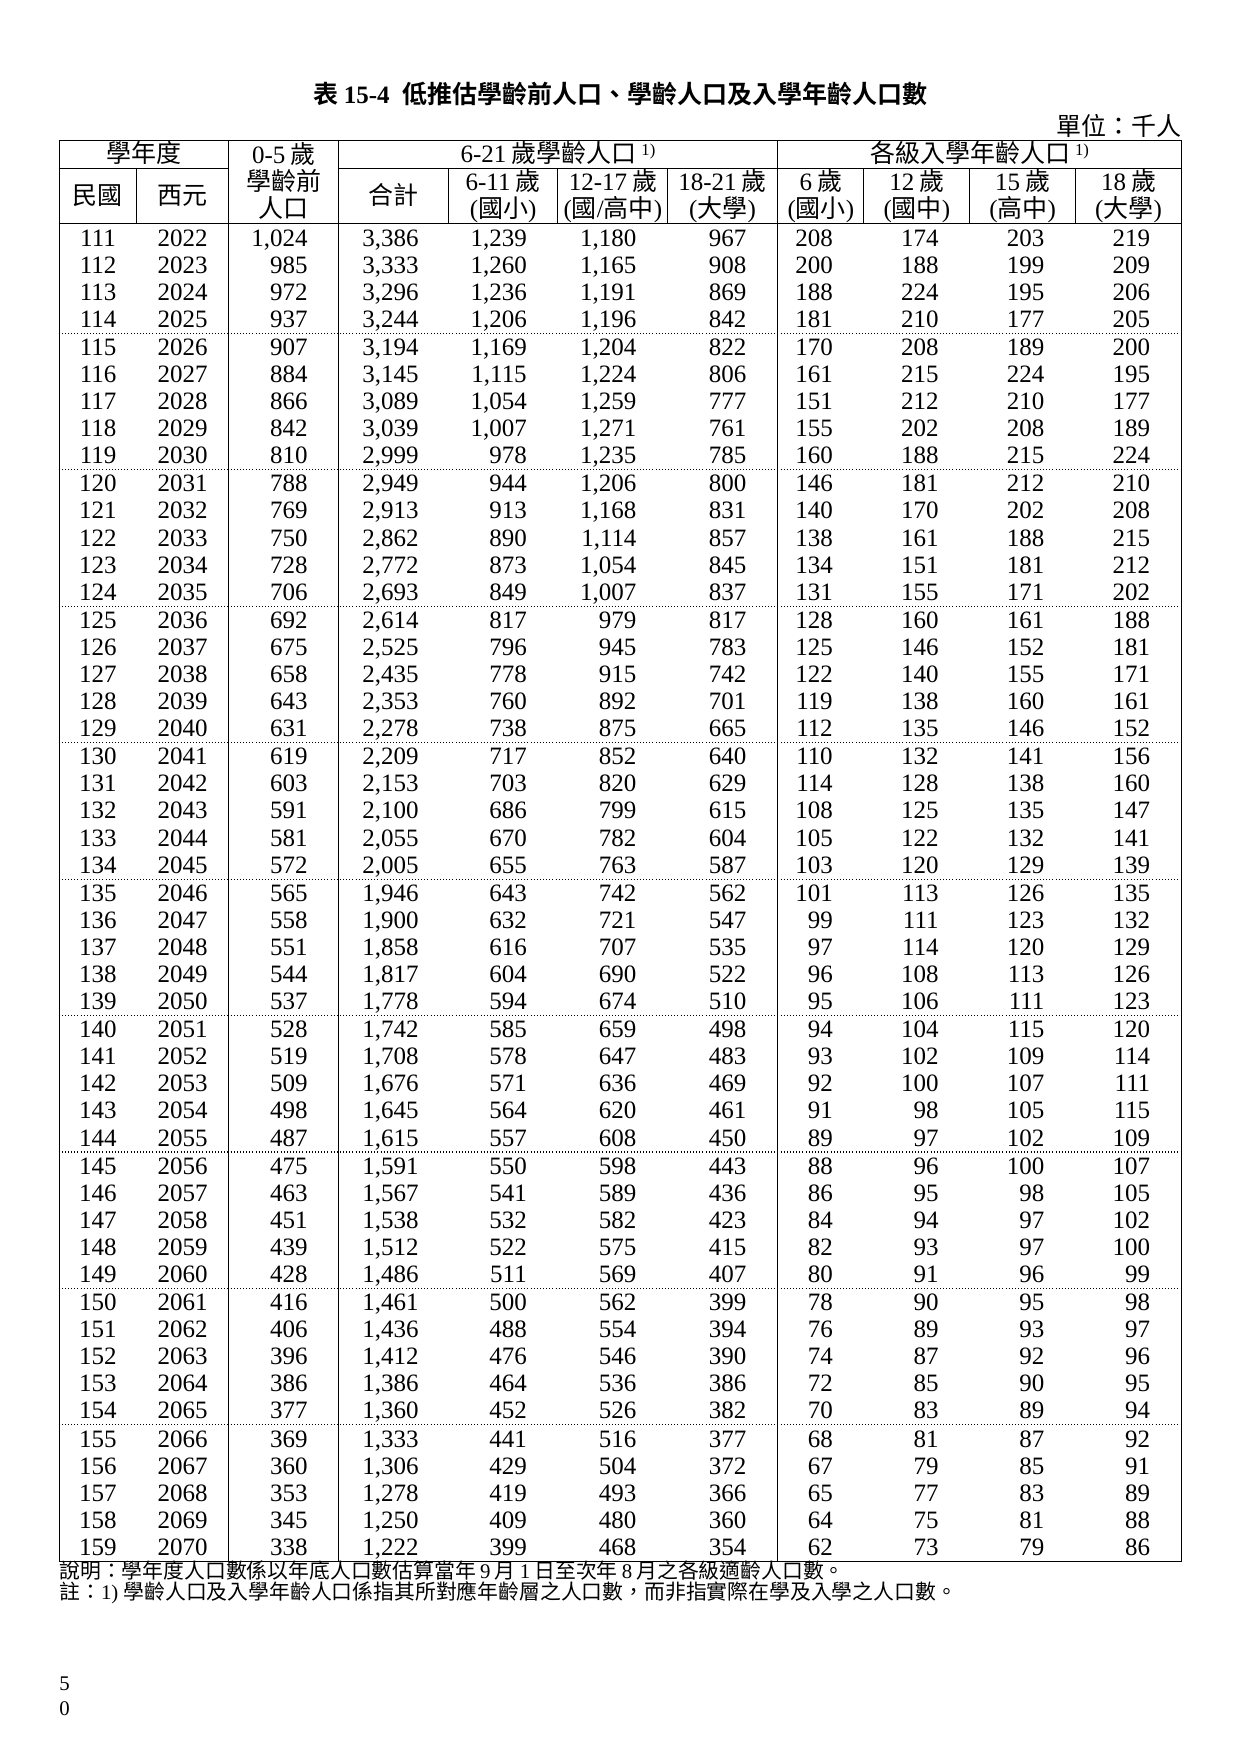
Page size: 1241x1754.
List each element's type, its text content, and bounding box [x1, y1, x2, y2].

table_cell 469 [668, 1070, 777, 1097]
table_cell 161 [970, 606, 1075, 634]
table_cell 141 [1075, 824, 1181, 851]
table_cell 90 [970, 1370, 1075, 1397]
table_cell 2037 [136, 634, 228, 661]
table_cell 18歲 (大學) [1076, 169, 1181, 223]
table_cell 360 [668, 1507, 777, 1534]
table_cell 892 [558, 688, 667, 715]
table_cell 866 [229, 388, 338, 415]
table_cell 2058 [136, 1207, 228, 1234]
table_cell 128 [60, 688, 136, 715]
table_cell 138 [864, 688, 969, 715]
table_cell 2047 [136, 907, 228, 934]
table_cell 142 [60, 1070, 136, 1097]
table_cell 2057 [136, 1180, 228, 1207]
table_cell 136 [60, 907, 136, 934]
table_cell 742 [668, 661, 777, 688]
table_cell 149 [60, 1261, 136, 1288]
table_cell 1,024 [229, 224, 338, 251]
table_cell 126 [1075, 961, 1181, 988]
table_cell 2045 [136, 851, 228, 878]
table_cell 81 [864, 1424, 969, 1452]
table_cell 547 [668, 907, 777, 934]
table_cell 98 [864, 1097, 969, 1124]
table_cell 557 [448, 1124, 558, 1151]
table_cell 140 [60, 1015, 136, 1043]
table_cell 643 [229, 688, 338, 715]
table_cell 488 [448, 1316, 558, 1343]
table_cell 763 [558, 851, 667, 878]
table_cell 117 [60, 388, 136, 415]
table_header 各級入學年齡人口1) [778, 141, 1181, 168]
table_cell 64 [778, 1507, 864, 1534]
table_cell 6-11歲 (國小) [449, 169, 557, 223]
table_cell 493 [558, 1480, 667, 1507]
table_cell 155 [778, 415, 864, 442]
table_cell 1,817 [339, 961, 448, 988]
table_cell 111 [864, 907, 969, 934]
table_cell 571 [448, 1070, 558, 1097]
table_cell 83 [864, 1397, 969, 1424]
table_cell 210 [970, 388, 1075, 415]
table_cell 842 [229, 415, 338, 442]
table_cell 119 [778, 688, 864, 715]
table_cell 131 [778, 579, 864, 606]
table_cell 564 [448, 1097, 558, 1124]
table_cell 212 [864, 388, 969, 415]
table_cell 692 [229, 606, 338, 634]
table_cell 701 [668, 688, 777, 715]
table_cell 463 [229, 1180, 338, 1207]
table_cell 160 [864, 606, 969, 634]
table_cell 208 [970, 415, 1075, 442]
table_cell 86 [1075, 1534, 1181, 1561]
table_cell 978 [448, 442, 558, 469]
table_cell 1,206 [448, 306, 558, 333]
table_cell 1,645 [339, 1097, 448, 1124]
table_cell 1,900 [339, 907, 448, 934]
table_cell 133 [60, 824, 136, 851]
table_cell 1,567 [339, 1180, 448, 1207]
table_cell 206 [1075, 279, 1181, 306]
table_cell 1,676 [339, 1070, 448, 1097]
table_cell 475 [229, 1151, 338, 1179]
table_cell 92 [970, 1343, 1075, 1370]
table_cell 849 [448, 579, 558, 606]
table_cell 562 [558, 1288, 667, 1316]
table_cell 200 [1075, 333, 1181, 361]
table_cell 619 [229, 742, 338, 770]
table_cell 129 [970, 851, 1075, 878]
table_cell 153 [60, 1370, 136, 1397]
table_cell 594 [448, 988, 558, 1015]
table_cell 1,007 [448, 415, 558, 442]
table_cell 2028 [136, 388, 228, 415]
table_cell 728 [229, 551, 338, 578]
table_cell 209 [1075, 251, 1181, 278]
table_cell 2,862 [339, 524, 448, 551]
table_cell 511 [448, 1261, 558, 1288]
table_cell 88 [1075, 1507, 1181, 1534]
table_cell 620 [558, 1097, 667, 1124]
table_cell 655 [448, 851, 558, 878]
table_cell 2041 [136, 742, 228, 770]
table_cell 409 [448, 1507, 558, 1534]
table_cell 135 [864, 715, 969, 742]
table_cell 79 [864, 1453, 969, 1479]
table_cell 569 [558, 1261, 667, 1288]
table_cell 171 [1075, 661, 1181, 688]
table_cell 450 [668, 1124, 777, 1151]
table_cell 129 [1075, 934, 1181, 961]
table_cell 106 [864, 988, 969, 1015]
table_cell 1,054 [558, 551, 667, 578]
table_cell 134 [778, 551, 864, 578]
table_cell 2030 [136, 442, 228, 469]
table_cell 516 [558, 1424, 667, 1452]
table_cell 509 [229, 1070, 338, 1097]
table_cell 114 [60, 306, 136, 333]
table_cell 945 [558, 634, 667, 661]
table_cell 369 [229, 1424, 338, 1452]
table_header 學年度 [60, 141, 228, 168]
table_cell 2,913 [339, 497, 448, 524]
table_cell 2062 [136, 1316, 228, 1343]
table_cell 519 [229, 1043, 338, 1070]
table_cell 810 [229, 442, 338, 469]
table_cell 105 [778, 824, 864, 851]
table_cell 93 [864, 1234, 969, 1261]
table_cell 2,100 [339, 797, 448, 824]
table_cell 631 [229, 715, 338, 742]
table_cell 189 [970, 333, 1075, 361]
table_cell 1,168 [558, 497, 667, 524]
table_cell 2063 [136, 1343, 228, 1370]
table_cell 1,591 [339, 1151, 448, 1179]
table_cell 97 [1075, 1316, 1181, 1343]
table_cell 72 [778, 1370, 864, 1397]
table_cell 203 [970, 224, 1075, 251]
table_cell 937 [229, 306, 338, 333]
table_cell 510 [668, 988, 777, 1015]
table_cell 796 [448, 634, 558, 661]
table_cell 2049 [136, 961, 228, 988]
table_cell 94 [1075, 1397, 1181, 1424]
table_cell 1,271 [558, 415, 667, 442]
table_cell 116 [60, 361, 136, 388]
table_cell 1,306 [339, 1453, 448, 1479]
table_cell 1,360 [339, 1397, 448, 1424]
table_cell 2027 [136, 361, 228, 388]
table_cell 522 [668, 961, 777, 988]
table_cell 189 [1075, 415, 1181, 442]
table_cell 125 [864, 797, 969, 824]
table_cell 1,615 [339, 1124, 448, 1151]
table_cell 134 [60, 851, 136, 878]
table_cell 83 [970, 1480, 1075, 1507]
table_cell 114 [1075, 1043, 1181, 1070]
table_cell 423 [668, 1207, 777, 1234]
table_cell 93 [778, 1043, 864, 1070]
table_cell 439 [229, 1234, 338, 1261]
table_cell 126 [60, 634, 136, 661]
table_cell 65 [778, 1480, 864, 1507]
table_cell 2067 [136, 1453, 228, 1479]
table_cell 115 [1075, 1097, 1181, 1124]
table_cell 3,333 [339, 251, 448, 278]
table_cell 102 [864, 1043, 969, 1070]
table_cell 2,435 [339, 661, 448, 688]
table_cell 100 [1075, 1234, 1181, 1261]
table_cell 144 [60, 1124, 136, 1151]
table_cell 526 [558, 1397, 667, 1424]
table_cell 546 [558, 1343, 667, 1370]
table_cell 155 [864, 579, 969, 606]
table_cell 717 [448, 742, 558, 770]
table_cell 102 [1075, 1207, 1181, 1234]
table_cell 396 [229, 1343, 338, 1370]
table_cell 108 [778, 797, 864, 824]
table_cell 215 [970, 442, 1075, 469]
table_cell 202 [1075, 579, 1181, 606]
table_cell 98 [970, 1180, 1075, 1207]
table_cell 532 [448, 1207, 558, 1234]
table_cell 98 [1075, 1288, 1181, 1316]
table_cell 3,145 [339, 361, 448, 388]
table_cell 399 [668, 1288, 777, 1316]
table_cell 345 [229, 1507, 338, 1534]
table_cell 372 [668, 1453, 777, 1479]
table_cell 208 [1075, 497, 1181, 524]
table_cell 75 [864, 1507, 969, 1534]
table_cell 2064 [136, 1370, 228, 1397]
table_cell 224 [864, 279, 969, 306]
table_cell 78 [778, 1288, 864, 1316]
table_cell 761 [668, 415, 777, 442]
table_cell 97 [778, 934, 864, 961]
table_cell 1,224 [558, 361, 667, 388]
table_cell 122 [778, 661, 864, 688]
table_cell 1,235 [558, 442, 667, 469]
table_cell 94 [864, 1207, 969, 1234]
table_cell 200 [778, 251, 864, 278]
table_cell 535 [668, 934, 777, 961]
table_cell 2032 [136, 497, 228, 524]
table_cell 158 [60, 1507, 136, 1534]
table_cell 643 [448, 879, 558, 907]
table_cell 135 [970, 797, 1075, 824]
table_header 6-21歲學齡人口1) [339, 141, 777, 168]
table_cell 139 [60, 988, 136, 1015]
table_cell 3,244 [339, 306, 448, 333]
table_cell 2044 [136, 824, 228, 851]
table_cell 2,055 [339, 824, 448, 851]
table_cell 603 [229, 770, 338, 797]
table_cell 118 [60, 415, 136, 442]
table_cell 647 [558, 1043, 667, 1070]
table_cell 130 [60, 742, 136, 770]
table_cell 390 [668, 1343, 777, 1370]
table_cell 604 [448, 961, 558, 988]
table_cell 171 [970, 579, 1075, 606]
table_cell 377 [668, 1424, 777, 1452]
table_cell 152 [1075, 715, 1181, 742]
table_cell 2,209 [339, 742, 448, 770]
table_cell 170 [864, 497, 969, 524]
table_cell 188 [864, 251, 969, 278]
table_cell 441 [448, 1424, 558, 1452]
table_cell 87 [864, 1343, 969, 1370]
table_cell 147 [60, 1207, 136, 1234]
table_cell 443 [668, 1151, 777, 1179]
table_cell 706 [229, 579, 338, 606]
table_cell 837 [668, 579, 777, 606]
table_cell 151 [60, 1316, 136, 1343]
table_cell 842 [668, 306, 777, 333]
table_cell 806 [668, 361, 777, 388]
table_cell 128 [778, 606, 864, 634]
table_cell 85 [970, 1453, 1075, 1479]
table_cell 1,778 [339, 988, 448, 1015]
text 單位：千人 [59, 115, 1181, 140]
table_cell 1,239 [448, 224, 558, 251]
table_cell 2061 [136, 1288, 228, 1316]
table_cell 1,236 [448, 279, 558, 306]
table_cell 800 [668, 469, 777, 497]
table_cell 224 [970, 361, 1075, 388]
table_cell 2050 [136, 988, 228, 1015]
table_cell 3,039 [339, 415, 448, 442]
table_cell 146 [778, 469, 864, 497]
table_cell 151 [778, 388, 864, 415]
table_cell 161 [778, 361, 864, 388]
table_cell 585 [448, 1015, 558, 1043]
text 表15-4 低推估學齡前人口、學齡人口及入學年齡人口數 [59, 75, 1181, 111]
table_cell 670 [448, 824, 558, 851]
table_cell 1,486 [339, 1261, 448, 1288]
table_cell 76 [778, 1316, 864, 1343]
table_cell 205 [1075, 306, 1181, 333]
table_cell 177 [1075, 388, 1181, 415]
table_cell 394 [668, 1316, 777, 1343]
table_cell 215 [864, 361, 969, 388]
table_cell 1,708 [339, 1043, 448, 1070]
table_cell 572 [229, 851, 338, 878]
text 註：1) 學齡人口及入學年齡人口係指其所對應年齡層之人口數，而非指實際在學及入學之人口數。 [59, 1583, 1181, 1603]
table_cell 562 [668, 879, 777, 907]
table_cell 1,512 [339, 1234, 448, 1261]
table_cell 476 [448, 1343, 558, 1370]
table_cell 212 [1075, 551, 1181, 578]
table_cell 188 [970, 524, 1075, 551]
table_cell 551 [229, 934, 338, 961]
table_cell 170 [778, 333, 864, 361]
table_cell 87 [970, 1424, 1075, 1452]
table_cell 132 [970, 824, 1075, 851]
table_cell 2,772 [339, 551, 448, 578]
table_cell 522 [448, 1234, 558, 1261]
table_cell 665 [668, 715, 777, 742]
table_cell 123 [60, 551, 136, 578]
table_cell 民國 [60, 169, 136, 223]
table_cell 2069 [136, 1507, 228, 1534]
table_cell 114 [864, 934, 969, 961]
table_cell 157 [60, 1480, 136, 1507]
table_cell 500 [448, 1288, 558, 1316]
table_cell 674 [558, 988, 667, 1015]
table_cell 354 [668, 1534, 777, 1561]
table_cell 2053 [136, 1070, 228, 1097]
table_cell 1,412 [339, 1343, 448, 1370]
table_cell 353 [229, 1480, 338, 1507]
table_cell 985 [229, 251, 338, 278]
table_cell 468 [558, 1534, 667, 1561]
table_cell 159 [60, 1534, 136, 1561]
table_cell 608 [558, 1124, 667, 1151]
table_cell 537 [229, 988, 338, 1015]
table_cell 944 [448, 469, 558, 497]
table_cell 111 [970, 988, 1075, 1015]
table_cell 113 [864, 879, 969, 907]
table_cell 151 [864, 551, 969, 578]
table_cell 2070 [136, 1534, 228, 1561]
table_cell 110 [778, 742, 864, 770]
table_cell 146 [970, 715, 1075, 742]
table_cell 2,278 [339, 715, 448, 742]
table_cell 2043 [136, 797, 228, 824]
table_cell 132 [1075, 907, 1181, 934]
table_cell 120 [1075, 1015, 1181, 1043]
table_cell 2052 [136, 1043, 228, 1070]
table_cell 合計 [339, 169, 448, 223]
table_cell 452 [448, 1397, 558, 1424]
text 說明：學年度人口數係以年底人口數估算當年9月1日至次年8月之各級適齡人口數。 [59, 1562, 1181, 1583]
table_cell 82 [778, 1234, 864, 1261]
table_cell 161 [864, 524, 969, 551]
table_cell 95 [778, 988, 864, 1015]
table_cell 77 [864, 1480, 969, 1507]
table_cell 869 [668, 279, 777, 306]
table_cell 1,461 [339, 1288, 448, 1316]
table_cell 99 [1075, 1261, 1181, 1288]
table_cell 338 [229, 1534, 338, 1561]
table_cell 2024 [136, 279, 228, 306]
table_cell 91 [1075, 1453, 1181, 1479]
table_cell 2034 [136, 551, 228, 578]
table_cell 115 [970, 1015, 1075, 1043]
table_cell 591 [229, 797, 338, 824]
table_cell 377 [229, 1397, 338, 1424]
table_cell 212 [970, 469, 1075, 497]
table_cell 788 [229, 469, 338, 497]
table_cell 108 [864, 961, 969, 988]
table_cell 2033 [136, 524, 228, 551]
table_cell 95 [1075, 1370, 1181, 1397]
table_cell 778 [448, 661, 558, 688]
table_cell 89 [1075, 1480, 1181, 1507]
table_cell 90 [864, 1288, 969, 1316]
table_cell 208 [778, 224, 864, 251]
table_cell 1,204 [558, 333, 667, 361]
table_cell 686 [448, 797, 558, 824]
table_cell 160 [970, 688, 1075, 715]
table_cell 68 [778, 1424, 864, 1452]
table_cell 3,386 [339, 224, 448, 251]
table_cell 1,742 [339, 1015, 448, 1043]
table_cell 2035 [136, 579, 228, 606]
table_cell 750 [229, 524, 338, 551]
table_cell 1,250 [339, 1507, 448, 1534]
table_cell 138 [60, 961, 136, 988]
table_cell 2,005 [339, 851, 448, 878]
table_cell 152 [60, 1343, 136, 1370]
table_cell 188 [1075, 606, 1181, 634]
table_cell 202 [970, 497, 1075, 524]
table_cell 915 [558, 661, 667, 688]
table_cell 972 [229, 279, 338, 306]
table_cell 436 [668, 1180, 777, 1207]
table_cell 1,278 [339, 1480, 448, 1507]
table_cell 145 [60, 1151, 136, 1179]
table_cell 89 [864, 1316, 969, 1343]
table_cell 707 [558, 934, 667, 961]
table_cell 93 [970, 1316, 1075, 1343]
table_cell 154 [60, 1397, 136, 1424]
table_cell 2029 [136, 415, 228, 442]
table_cell 360 [229, 1453, 338, 1479]
table_cell 498 [229, 1097, 338, 1124]
table_cell 135 [1075, 879, 1181, 907]
table_cell 2,353 [339, 688, 448, 715]
table_cell 1,386 [339, 1370, 448, 1397]
table_cell 406 [229, 1316, 338, 1343]
table_cell 219 [1075, 224, 1181, 251]
table_cell 659 [558, 1015, 667, 1043]
table_cell 195 [970, 279, 1075, 306]
table_cell 181 [970, 551, 1075, 578]
table_cell 629 [668, 770, 777, 797]
table_cell 428 [229, 1261, 338, 1288]
table_cell 113 [970, 961, 1075, 988]
table_cell 382 [668, 1397, 777, 1424]
table_cell 675 [229, 634, 338, 661]
table_cell 124 [60, 579, 136, 606]
table_cell 84 [778, 1207, 864, 1234]
table_cell 2056 [136, 1151, 228, 1179]
table_cell 2055 [136, 1124, 228, 1151]
table_cell 181 [1075, 634, 1181, 661]
table_cell 12歲 (國中) [864, 169, 969, 223]
table_cell 147 [1075, 797, 1181, 824]
table_cell 2048 [136, 934, 228, 961]
table_cell 554 [558, 1316, 667, 1343]
table_cell 12-17歲 (國/高中) [558, 169, 667, 223]
table_cell 738 [448, 715, 558, 742]
table_cell 62 [778, 1534, 864, 1561]
table_cell 1,114 [558, 524, 667, 551]
table_cell 97 [970, 1207, 1075, 1234]
table_cell 120 [970, 934, 1075, 961]
table_cell 85 [864, 1370, 969, 1397]
table_cell 70 [778, 1397, 864, 1424]
table_cell 558 [229, 907, 338, 934]
table_cell 105 [1075, 1180, 1181, 1207]
table_cell 99 [778, 907, 864, 934]
table_cell 461 [668, 1097, 777, 1124]
table_cell 138 [778, 524, 864, 551]
table_cell 92 [778, 1070, 864, 1097]
table_cell 498 [668, 1015, 777, 1043]
table_cell 18-21歲 (大學) [668, 169, 777, 223]
table_cell 80 [778, 1261, 864, 1288]
table_cell 528 [229, 1015, 338, 1043]
table_cell 74 [778, 1343, 864, 1370]
table_cell 578 [448, 1043, 558, 1070]
table_cell 907 [229, 333, 338, 361]
table_cell 2,614 [339, 606, 448, 634]
table_cell 2025 [136, 306, 228, 333]
table_cell 107 [1075, 1151, 1181, 1179]
table_cell 1,115 [448, 361, 558, 388]
table_cell 129 [60, 715, 136, 742]
table_cell 95 [864, 1180, 969, 1207]
table_cell 3,194 [339, 333, 448, 361]
table_cell 817 [448, 606, 558, 634]
table_cell 575 [558, 1234, 667, 1261]
table_cell 782 [558, 824, 667, 851]
table_cell 96 [864, 1151, 969, 1179]
table_cell 1,222 [339, 1534, 448, 1561]
table_cell 181 [778, 306, 864, 333]
table_cell 113 [60, 279, 136, 306]
table_cell 2,153 [339, 770, 448, 797]
table_cell 146 [864, 634, 969, 661]
table_cell 1,196 [558, 306, 667, 333]
table_cell 3,089 [339, 388, 448, 415]
table_cell 817 [668, 606, 777, 634]
table_cell 416 [229, 1288, 338, 1316]
table_cell 1,191 [558, 279, 667, 306]
table_cell 386 [229, 1370, 338, 1397]
table_cell 103 [778, 851, 864, 878]
table_cell 150 [60, 1288, 136, 1316]
table_cell 188 [778, 279, 864, 306]
table_cell 769 [229, 497, 338, 524]
table_cell 581 [229, 824, 338, 851]
table_cell 111 [1075, 1070, 1181, 1097]
table_cell 123 [970, 907, 1075, 934]
table_cell 785 [668, 442, 777, 469]
table_cell 640 [668, 742, 777, 770]
table_cell 105 [970, 1097, 1075, 1124]
table_cell 1,260 [448, 251, 558, 278]
table_cell 2054 [136, 1097, 228, 1124]
table_cell 6歲 (國小) [778, 169, 863, 223]
table_cell 2031 [136, 469, 228, 497]
table_cell 913 [448, 497, 558, 524]
table_cell 94 [778, 1015, 864, 1043]
table_cell 97 [864, 1124, 969, 1151]
table_cell 875 [558, 715, 667, 742]
table_cell 415 [668, 1234, 777, 1261]
table_cell 120 [60, 469, 136, 497]
table_cell 123 [1075, 988, 1181, 1015]
table_cell 100 [864, 1070, 969, 1097]
table_cell 1,538 [339, 1207, 448, 1234]
table_cell 97 [970, 1234, 1075, 1261]
table_cell 2026 [136, 333, 228, 361]
table_cell 104 [864, 1015, 969, 1043]
table_cell 156 [60, 1453, 136, 1479]
table_cell 224 [1075, 442, 1181, 469]
table_cell 852 [558, 742, 667, 770]
table_cell 101 [778, 879, 864, 907]
table_cell 464 [448, 1370, 558, 1397]
table_cell 208 [864, 333, 969, 361]
table_cell 2046 [136, 879, 228, 907]
table_cell 139 [1075, 851, 1181, 878]
table_cell 690 [558, 961, 667, 988]
table_cell 96 [1075, 1343, 1181, 1370]
table_cell 822 [668, 333, 777, 361]
table_cell 2059 [136, 1234, 228, 1261]
table_cell 155 [970, 661, 1075, 688]
table_cell 210 [1075, 469, 1181, 497]
table_cell 582 [558, 1207, 667, 1234]
table_cell 487 [229, 1124, 338, 1151]
table_cell 419 [448, 1480, 558, 1507]
table_cell 429 [448, 1453, 558, 1479]
table_cell 122 [60, 524, 136, 551]
table_cell 1,436 [339, 1316, 448, 1343]
table_cell 2,999 [339, 442, 448, 469]
table_cell 2042 [136, 770, 228, 797]
table_cell 658 [229, 661, 338, 688]
table_cell 15歲 (高中) [970, 169, 1075, 223]
table_cell 92 [1075, 1424, 1181, 1452]
table_cell 121 [60, 497, 136, 524]
table_cell 386 [668, 1370, 777, 1397]
table_cell 2023 [136, 251, 228, 278]
table_cell 1,169 [448, 333, 558, 361]
table_cell 177 [970, 306, 1075, 333]
table_cell 565 [229, 879, 338, 907]
table_cell 979 [558, 606, 667, 634]
table_cell 598 [558, 1151, 667, 1179]
table_cell 3,296 [339, 279, 448, 306]
table_cell 366 [668, 1480, 777, 1507]
table_cell 160 [1075, 770, 1181, 797]
table_cell 504 [558, 1453, 667, 1479]
table_cell 126 [970, 879, 1075, 907]
table_cell 820 [558, 770, 667, 797]
table_cell 140 [864, 661, 969, 688]
table_cell 67 [778, 1453, 864, 1479]
table_cell 88 [778, 1151, 864, 1179]
table_cell 86 [778, 1180, 864, 1207]
table_cell 148 [60, 1234, 136, 1261]
table_cell 188 [864, 442, 969, 469]
table_cell 122 [864, 824, 969, 851]
table_cell 845 [668, 551, 777, 578]
table_cell 161 [1075, 688, 1181, 715]
table_cell 112 [60, 251, 136, 278]
table_cell 199 [970, 251, 1075, 278]
table_cell 107 [970, 1070, 1075, 1097]
table_cell 96 [778, 961, 864, 988]
table_cell 100 [970, 1151, 1075, 1179]
table_cell 109 [1075, 1124, 1181, 1151]
table_cell 160 [778, 442, 864, 469]
table_cell 137 [60, 934, 136, 961]
table_cell 1,054 [448, 388, 558, 415]
table_cell 95 [970, 1288, 1075, 1316]
table_cell 1,259 [558, 388, 667, 415]
table_cell 615 [668, 797, 777, 824]
table_cell 215 [1075, 524, 1181, 551]
table_cell 152 [970, 634, 1075, 661]
table_cell 636 [558, 1070, 667, 1097]
table_cell 703 [448, 770, 558, 797]
table_cell 541 [448, 1180, 558, 1207]
table_cell 587 [668, 851, 777, 878]
table_cell 908 [668, 251, 777, 278]
table_cell 174 [864, 224, 969, 251]
table_cell 2,949 [339, 469, 448, 497]
table_cell 135 [60, 879, 136, 907]
table_cell 2051 [136, 1015, 228, 1043]
table_cell 91 [778, 1097, 864, 1124]
table_cell 632 [448, 907, 558, 934]
table_cell 127 [60, 661, 136, 688]
table_cell 2,525 [339, 634, 448, 661]
table_cell 西元 [137, 169, 228, 223]
table_cell 1,180 [558, 224, 667, 251]
table_cell 2022 [136, 224, 228, 251]
table_cell 109 [970, 1043, 1075, 1070]
table_cell 155 [60, 1424, 136, 1452]
table_cell 604 [668, 824, 777, 851]
table_cell 873 [448, 551, 558, 578]
table_cell 536 [558, 1370, 667, 1397]
table_cell 742 [558, 879, 667, 907]
table_cell 91 [864, 1261, 969, 1288]
table_cell 96 [970, 1261, 1075, 1288]
table_cell 483 [668, 1043, 777, 1070]
table_cell 967 [668, 224, 777, 251]
table_cell 2060 [136, 1261, 228, 1288]
table_cell 125 [778, 634, 864, 661]
table_cell 111 [60, 224, 136, 251]
table_header 0-5歲 學齡前 人口 [229, 141, 338, 223]
table_cell 480 [558, 1507, 667, 1534]
table_cell 146 [60, 1180, 136, 1207]
table_cell 210 [864, 306, 969, 333]
table_cell 2,693 [339, 579, 448, 606]
table_cell 616 [448, 934, 558, 961]
table_cell 141 [60, 1043, 136, 1070]
table_cell 760 [448, 688, 558, 715]
table_cell 120 [864, 851, 969, 878]
table_cell 2036 [136, 606, 228, 634]
table_cell 1,165 [558, 251, 667, 278]
table_cell 156 [1075, 742, 1181, 770]
table_cell 138 [970, 770, 1075, 797]
table_cell 1,333 [339, 1424, 448, 1452]
table_cell 831 [668, 497, 777, 524]
table_cell 125 [60, 606, 136, 634]
table_cell 181 [864, 469, 969, 497]
table_cell 2040 [136, 715, 228, 742]
table_cell 89 [970, 1397, 1075, 1424]
table_cell 1,206 [558, 469, 667, 497]
table_cell 2038 [136, 661, 228, 688]
table_cell 132 [864, 742, 969, 770]
table_cell 550 [448, 1151, 558, 1179]
table_cell 589 [558, 1180, 667, 1207]
table_cell 799 [558, 797, 667, 824]
table_cell 143 [60, 1097, 136, 1124]
table_cell 114 [778, 770, 864, 797]
table_cell 141 [970, 742, 1075, 770]
table_cell 2068 [136, 1480, 228, 1507]
table_cell 777 [668, 388, 777, 415]
table_cell 857 [668, 524, 777, 551]
table_cell 783 [668, 634, 777, 661]
table_cell 119 [60, 442, 136, 469]
table_cell 202 [864, 415, 969, 442]
table_cell 132 [60, 797, 136, 824]
table_cell 112 [778, 715, 864, 742]
table_cell 115 [60, 333, 136, 361]
table_cell 407 [668, 1261, 777, 1288]
table_cell 544 [229, 961, 338, 988]
table_cell 1,858 [339, 934, 448, 961]
table_cell 73 [864, 1534, 969, 1561]
table_cell 2066 [136, 1424, 228, 1452]
table_cell 451 [229, 1207, 338, 1234]
table_cell 102 [970, 1124, 1075, 1151]
table_cell 81 [970, 1507, 1075, 1534]
table_cell 399 [448, 1534, 558, 1561]
table_cell 79 [970, 1534, 1075, 1561]
table_cell 1,946 [339, 879, 448, 907]
table_cell 131 [60, 770, 136, 797]
table_cell 884 [229, 361, 338, 388]
table_cell 2065 [136, 1397, 228, 1424]
table_cell 890 [448, 524, 558, 551]
table_cell 721 [558, 907, 667, 934]
table_cell 2039 [136, 688, 228, 715]
table_cell 128 [864, 770, 969, 797]
table_cell 195 [1075, 361, 1181, 388]
table_cell 140 [778, 497, 864, 524]
table_cell 1,007 [558, 579, 667, 606]
table_cell 89 [778, 1124, 864, 1151]
